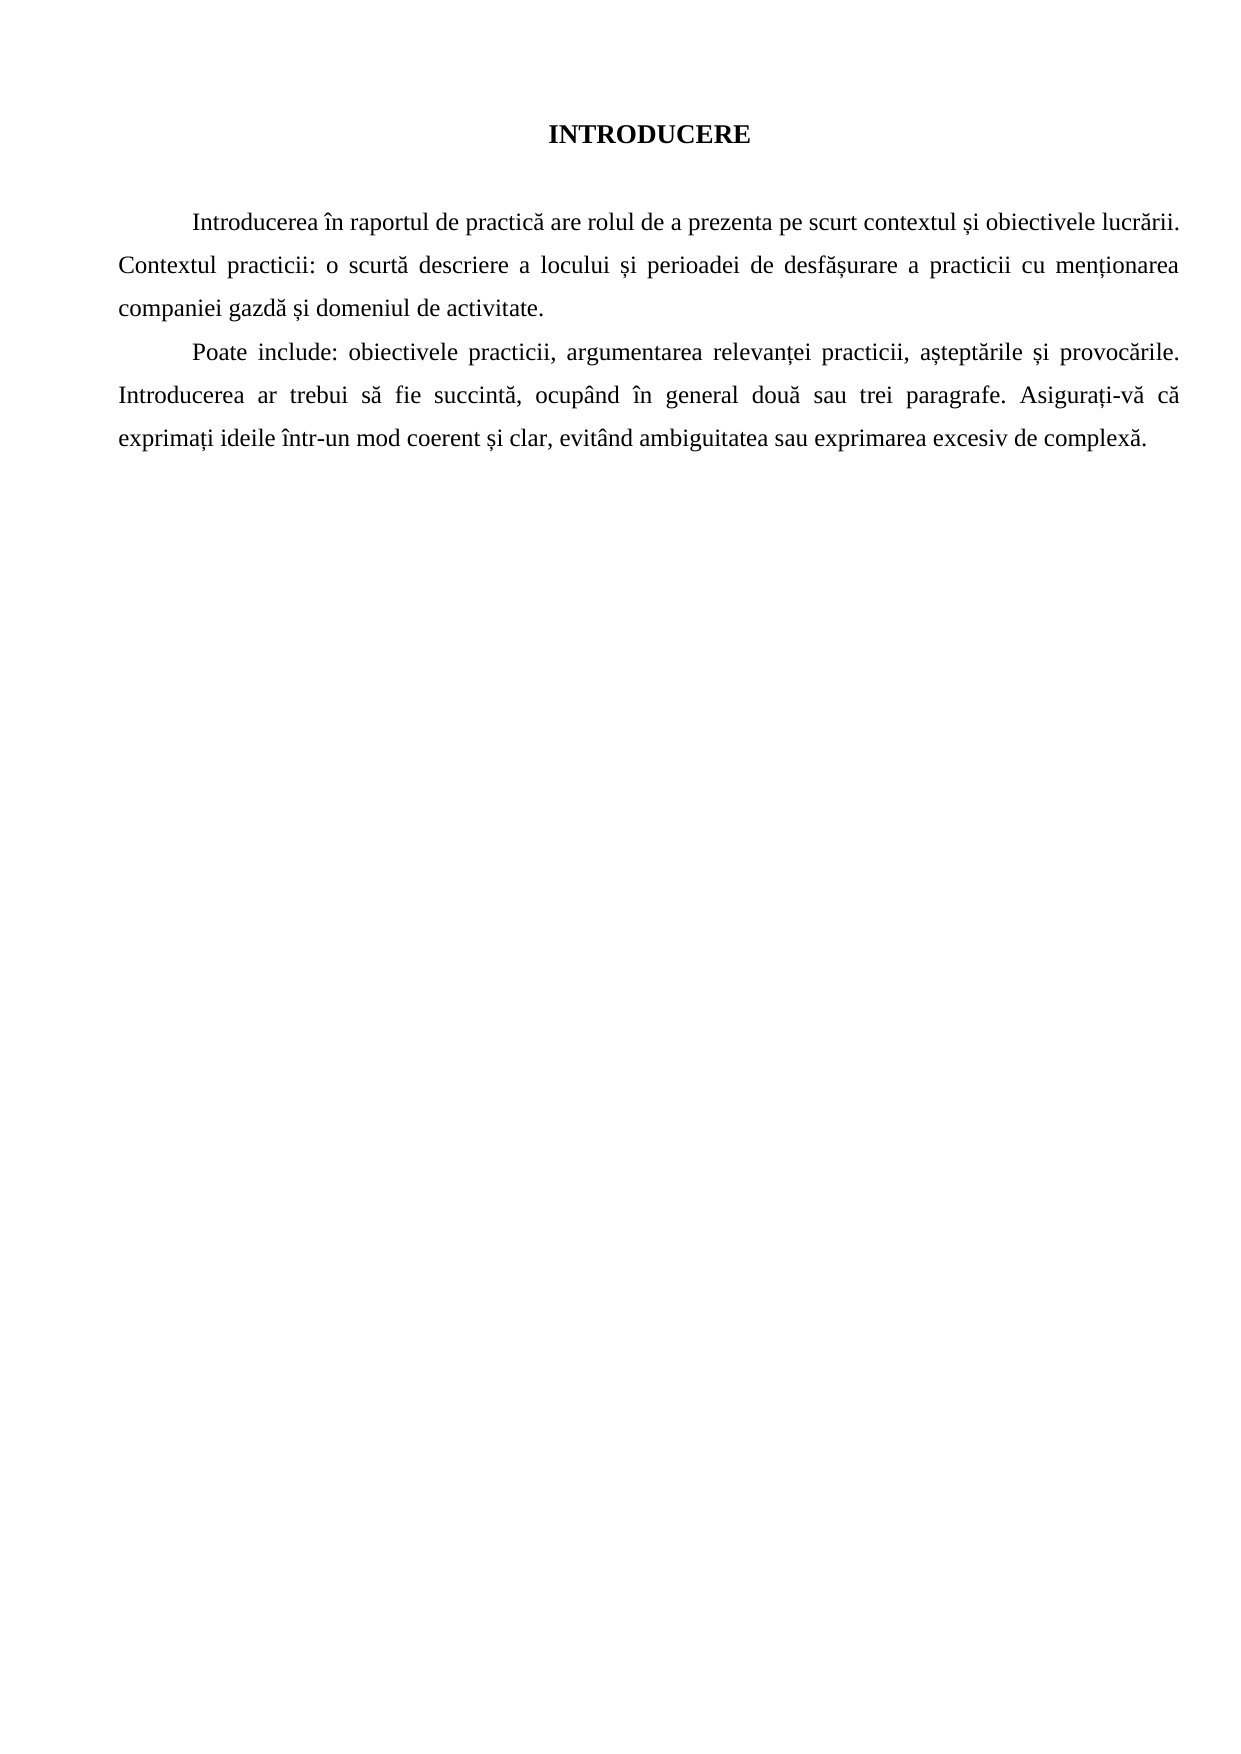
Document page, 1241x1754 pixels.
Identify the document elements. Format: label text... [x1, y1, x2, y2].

subtitle INTRODUCERE [118, 118, 1181, 149]
text Poate include: obiectivele practicii, argumentarea relevanței practicii, așteptările și provocările. Introducerea ar trebui să fie succintă, ocupând în general două sau trei paragrafe. Asigurați-vă că exprimați ideile într-un mod coerent și clar, evitând ambiguitatea sau exprimarea excesiv de complexă. [118, 337, 1181, 452]
text Introducerea în raportul de practică are rolul de a prezenta pe scurt contextul și obiectivele lucrării. Contextul practicii: o scurtă descriere a locului și perioadei de desfășurare a practicii cu menționarea companiei gazdă și domeniul de activitate. [118, 207, 1181, 322]
